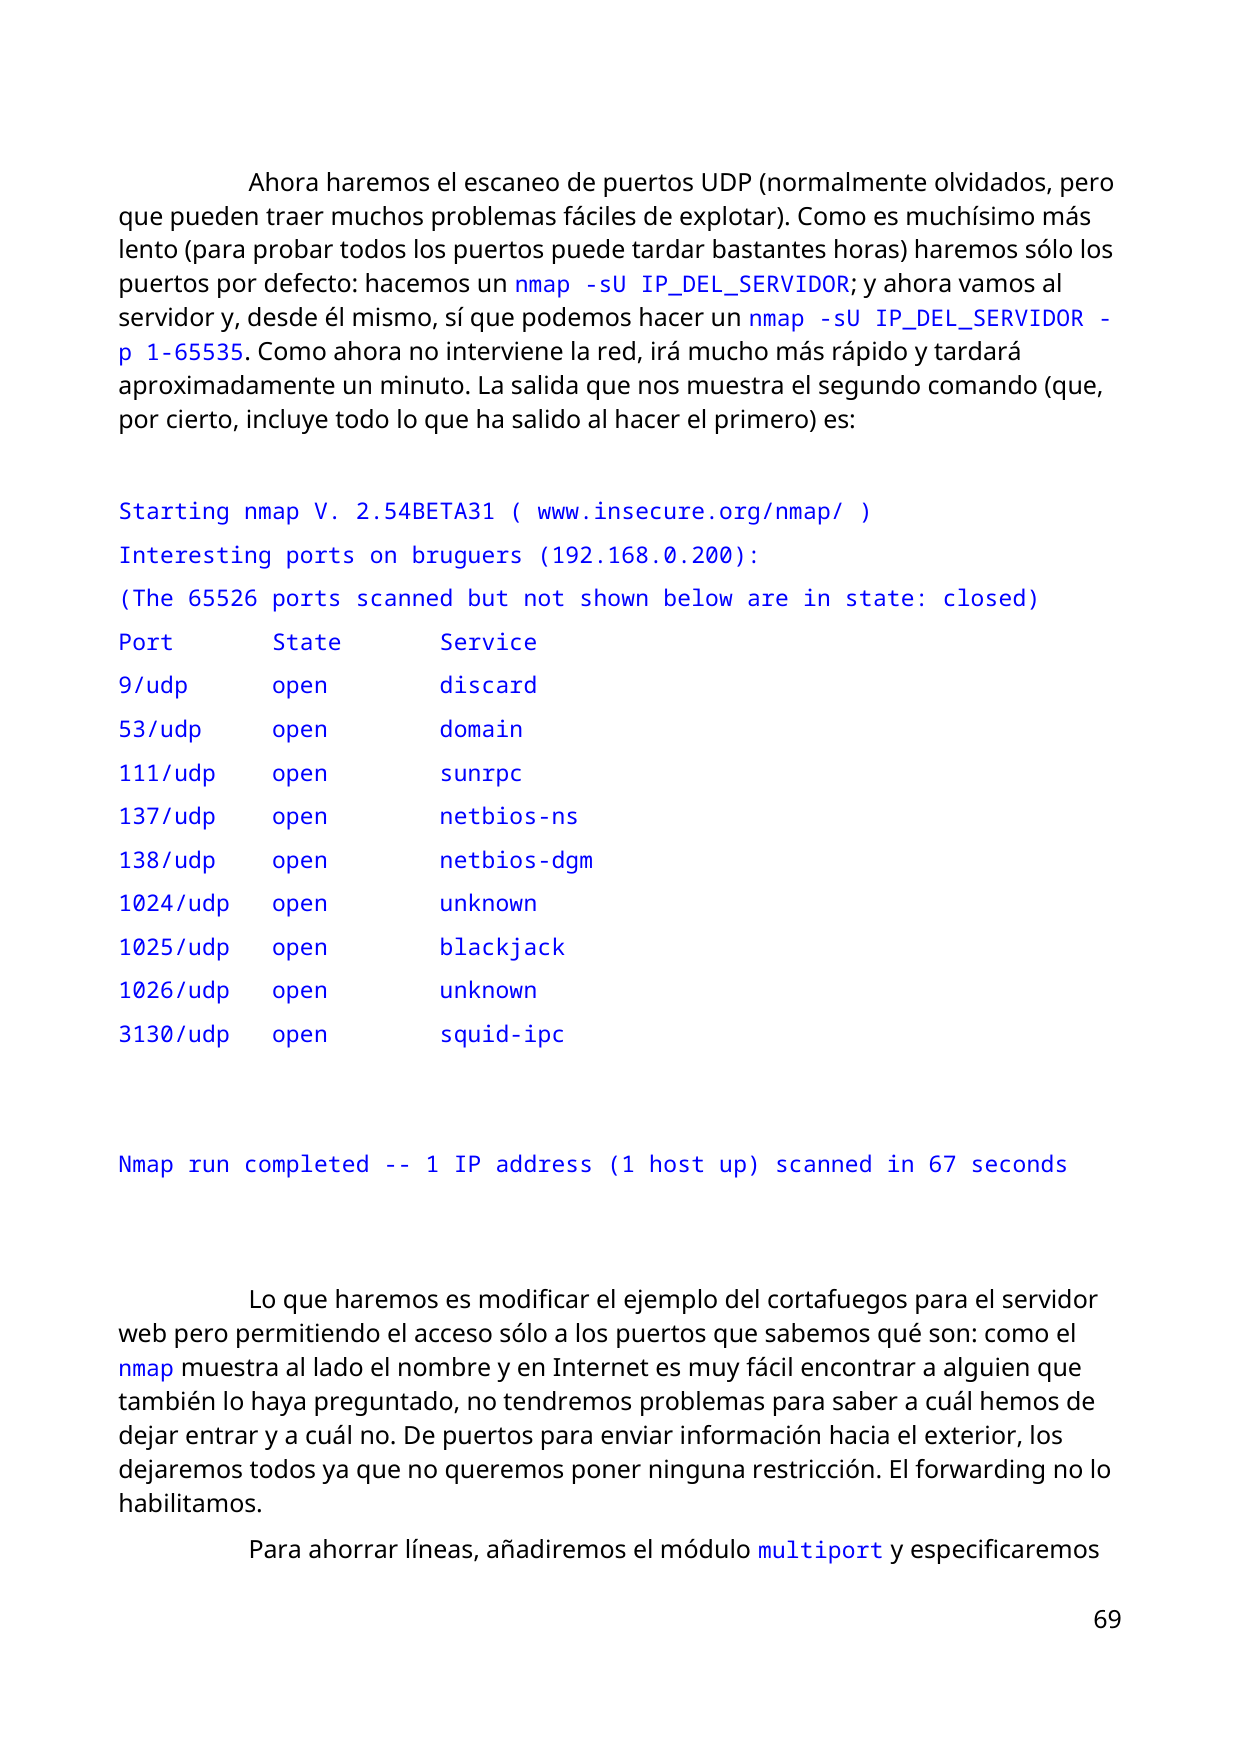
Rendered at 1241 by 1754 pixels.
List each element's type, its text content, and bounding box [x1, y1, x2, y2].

text Lo que haremos es modificar el ejemplo del cortafuegos para el servidor web pero permitiendo el acceso sólo a los puertos que sabemos qué son: como el nmap muestra al lado el nombre y en Internet es muy fácil encontrar a alguien que también lo haya preguntado, no tendremos problemas para saber a cuál hemos de dejar entrar y a cuál no. De puertos para enviar información hacia el exterior, los dejaremos todos ya que no queremos poner ninguna restricción. El forwarding no lo habilitamos. [118, 1282, 1122, 1519]
text Starting nmap V. 2.54BETA31 ( www.insecure.org/nmap/ ) [118, 495, 1122, 526]
text 1025/udp open blackjack [118, 931, 1122, 962]
text (The 65526 ports scanned but not shown below are in state: closed) [118, 582, 1122, 613]
text 1024/udp open unknown [118, 887, 1122, 918]
text 1026/udp open unknown [118, 974, 1122, 1005]
text 53/udp open domain [118, 713, 1122, 744]
text Para ahorrar líneas, añadiremos el módulo multiport y especificaremos [118, 1532, 1122, 1566]
text Ahora haremos el escaneo de puertos UDP (normalmente olvidados, pero que pueden traer muchos problemas fáciles de explotar). Como es muchísimo más lento (para probar todos los puertos puede tardar bastantes horas) haremos sólo los puertos por defecto: hacemos un nmap -sU IP_DEL_SERVIDOR; y ahora vamos al servidor y, desde él mismo, sí que podemos hacer un nmap -sU IP_DEL_SERVIDOR -p 1-65535. Como ahora no interviene la red, irá mucho más rápido y tardará aproximadamente un minuto. La salida que nos muestra el segundo comando (que, por cierto, incluye todo lo que ha salido al hacer el primero) es: [118, 164, 1122, 436]
text 138/udp open netbios-dgm [118, 843, 1122, 874]
text Nmap run completed -- 1 IP address (1 host up) scanned in 67 seconds [118, 1148, 1122, 1179]
text Port State Service [118, 626, 1122, 657]
text 111/udp open sunrpc [118, 756, 1122, 787]
text Interesting ports on bruguers (192.168.0.200): [118, 539, 1122, 570]
text 3130/udp open squid-ipc [118, 1018, 1122, 1049]
text 137/udp open netbios-ns [118, 800, 1122, 831]
text 9/udp open discard [118, 669, 1122, 700]
